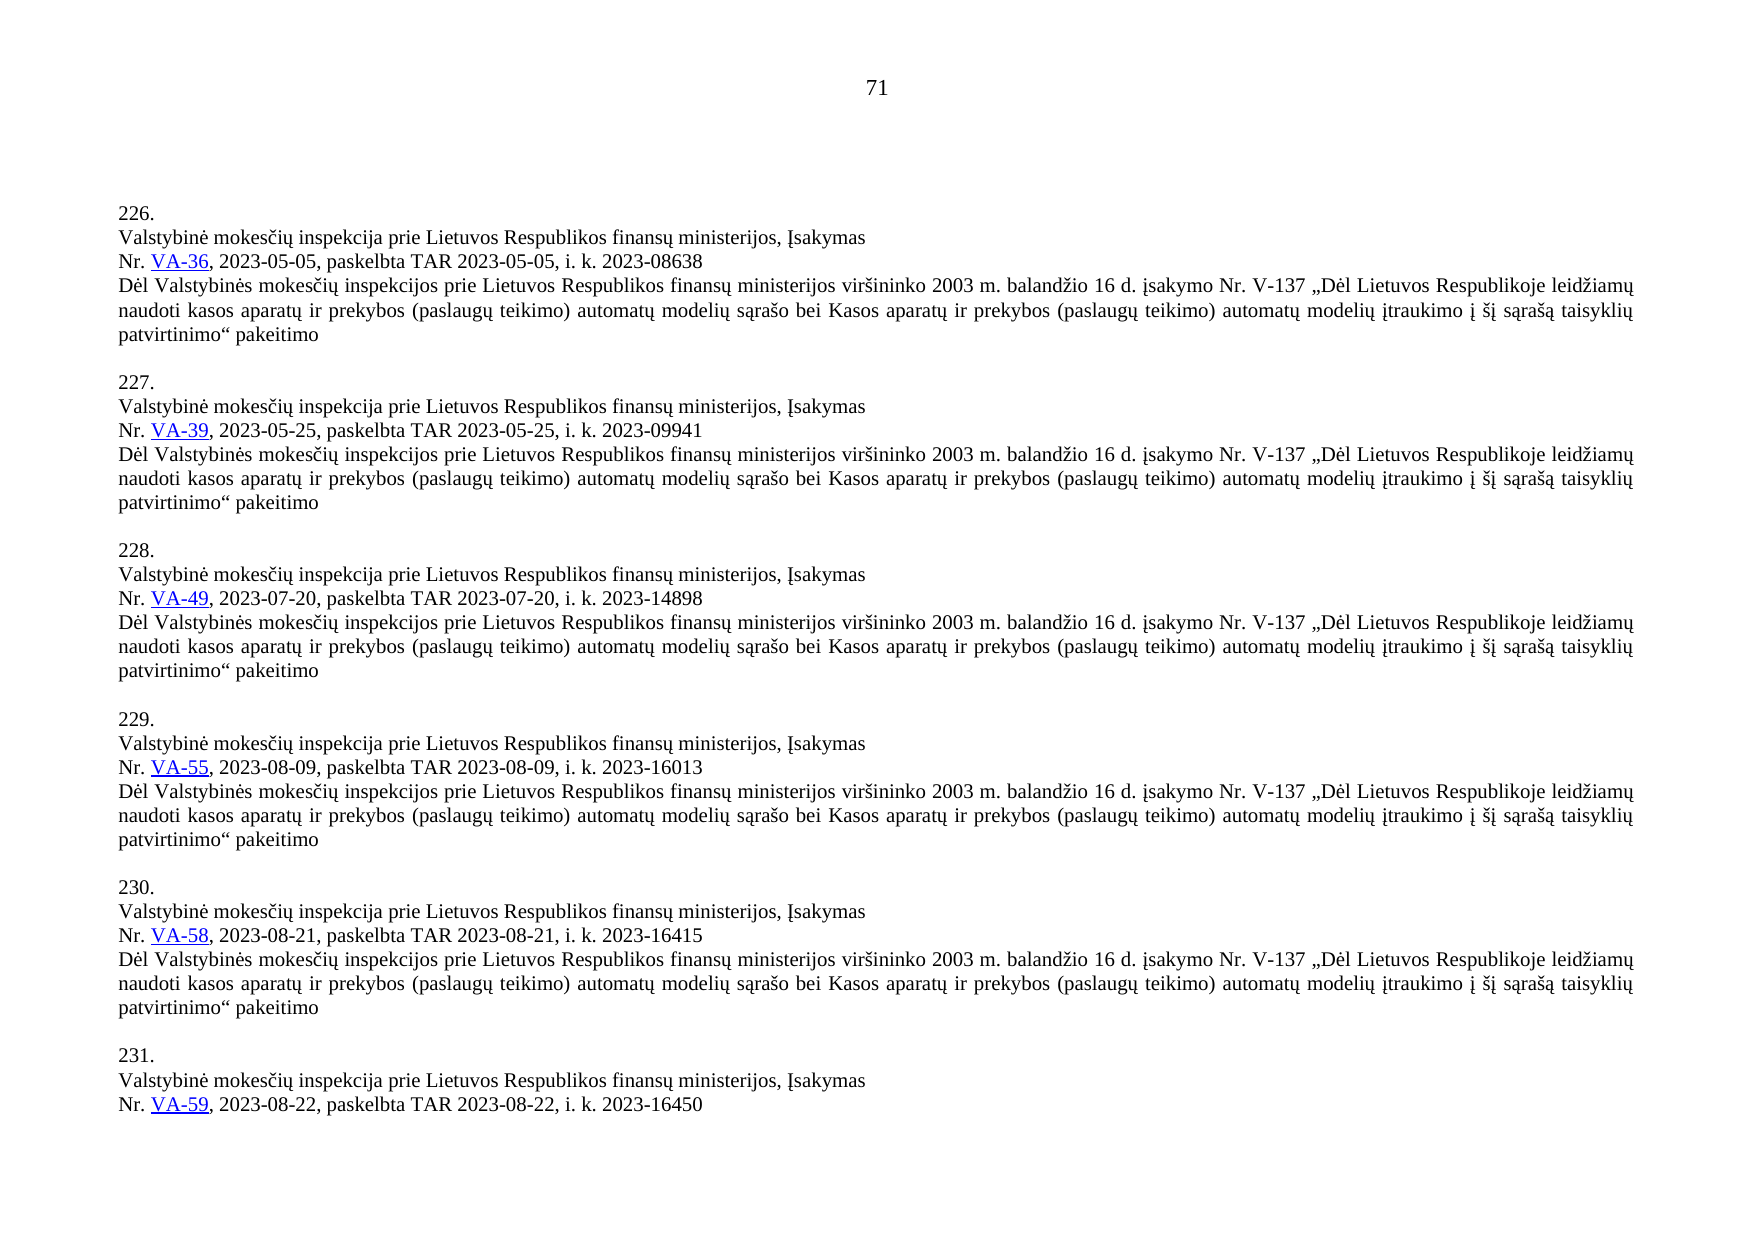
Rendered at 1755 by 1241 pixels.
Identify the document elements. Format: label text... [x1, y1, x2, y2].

text Dėl Valstybinės mokesčių inspekcijos prie Lietuvos Respublikos finansų ministerijos viršininko 2003 m. balandžio 16 d. įsakymo Nr. V-137 „Dėl Lietuvos Respublikoje leidžiamų naudoti kasos aparatų ir prekybos (paslaugų teikimo) automatų modelių sąrašo bei Kasos aparatų ir prekybos (paslaugų teikimo) automatų modelių įtraukimo į šį sąrašą taisyklių patvirtinimo“ pakeitimo [118, 947, 1636, 1019]
text Dėl Valstybinės mokesčių inspekcijos prie Lietuvos Respublikos finansų ministerijos viršininko 2003 m. balandžio 16 d. įsakymo Nr. V-137 „Dėl Lietuvos Respublikoje leidžiamų naudoti kasos aparatų ir prekybos (paslaugų teikimo) automatų modelių sąrašo bei Kasos aparatų ir prekybos (paslaugų teikimo) automatų modelių įtraukimo į šį sąrašą taisyklių patvirtinimo“ pakeitimo [118, 442, 1636, 514]
text Dėl Valstybinės mokesčių inspekcijos prie Lietuvos Respublikos finansų ministerijos viršininko 2003 m. balandžio 16 d. įsakymo Nr. V-137 „Dėl Lietuvos Respublikoje leidžiamų naudoti kasos aparatų ir prekybos (paslaugų teikimo) automatų modelių sąrašo bei Kasos aparatų ir prekybos (paslaugų teikimo) automatų modelių įtraukimo į šį sąrašą taisyklių patvirtinimo“ pakeitimo [118, 273, 1636, 346]
text Valstybinė mokesčių inspekcija prie Lietuvos Respublikos finansų ministerijos, Įsakymas [118, 899, 1636, 923]
text Valstybinė mokesčių inspekcija prie Lietuvos Respublikos finansų ministerijos, Įsakymas [118, 1067, 1636, 1092]
text Valstybinė mokesčių inspekcija prie Lietuvos Respublikos finansų ministerijos, Įsakymas [118, 225, 1636, 249]
text 229. [118, 707, 1636, 731]
text 226. [118, 201, 1636, 225]
text Dėl Valstybinės mokesčių inspekcijos prie Lietuvos Respublikos finansų ministerijos viršininko 2003 m. balandžio 16 d. įsakymo Nr. V-137 „Dėl Lietuvos Respublikoje leidžiamų naudoti kasos aparatų ir prekybos (paslaugų teikimo) automatų modelių sąrašo bei Kasos aparatų ir prekybos (paslaugų teikimo) automatų modelių įtraukimo į šį sąrašą taisyklių patvirtinimo“ pakeitimo [118, 779, 1636, 851]
text Nr. VA-49, 2023-07-20, paskelbta TAR 2023-07-20, i. k. 2023-14898 [118, 586, 1636, 610]
text Nr. VA-59, 2023-08-22, paskelbta TAR 2023-08-22, i. k. 2023-16450 [118, 1092, 1636, 1116]
text 228. [118, 538, 1636, 562]
text Nr. VA-39, 2023-05-25, paskelbta TAR 2023-05-25, i. k. 2023-09941 [118, 418, 1636, 442]
text Valstybinė mokesčių inspekcija prie Lietuvos Respublikos finansų ministerijos, Įsakymas [118, 731, 1636, 755]
text Valstybinė mokesčių inspekcija prie Lietuvos Respublikos finansų ministerijos, Įsakymas [118, 562, 1636, 586]
text Nr. VA-55, 2023-08-09, paskelbta TAR 2023-08-09, i. k. 2023-16013 [118, 755, 1636, 779]
text Nr. VA-58, 2023-08-21, paskelbta TAR 2023-08-21, i. k. 2023-16415 [118, 923, 1636, 947]
text Dėl Valstybinės mokesčių inspekcijos prie Lietuvos Respublikos finansų ministerijos viršininko 2003 m. balandžio 16 d. įsakymo Nr. V-137 „Dėl Lietuvos Respublikoje leidžiamų naudoti kasos aparatų ir prekybos (paslaugų teikimo) automatų modelių sąrašo bei Kasos aparatų ir prekybos (paslaugų teikimo) automatų modelių įtraukimo į šį sąrašą taisyklių patvirtinimo“ pakeitimo [118, 610, 1636, 682]
text Valstybinė mokesčių inspekcija prie Lietuvos Respublikos finansų ministerijos, Įsakymas [118, 394, 1636, 418]
text 230. [118, 875, 1636, 899]
text Nr. VA-36, 2023-05-05, paskelbta TAR 2023-05-05, i. k. 2023-08638 [118, 249, 1636, 273]
text 227. [118, 370, 1636, 394]
text 231. [118, 1043, 1636, 1067]
